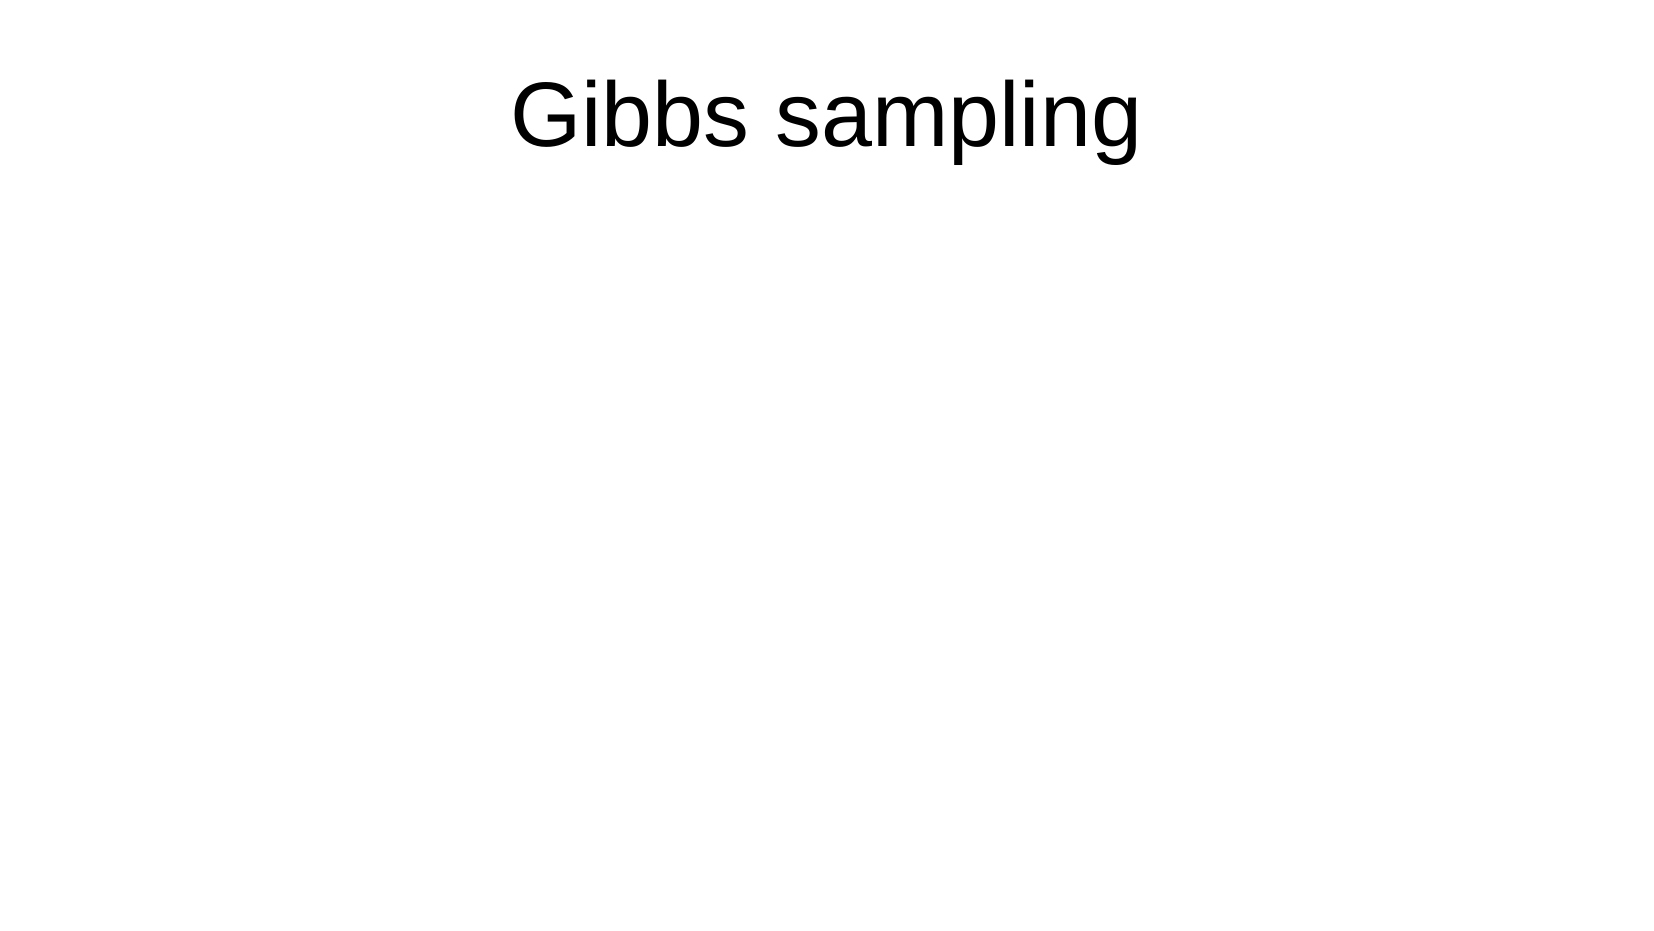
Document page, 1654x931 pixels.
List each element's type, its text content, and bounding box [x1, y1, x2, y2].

title Gibbs sampling [82, 37, 1571, 193]
